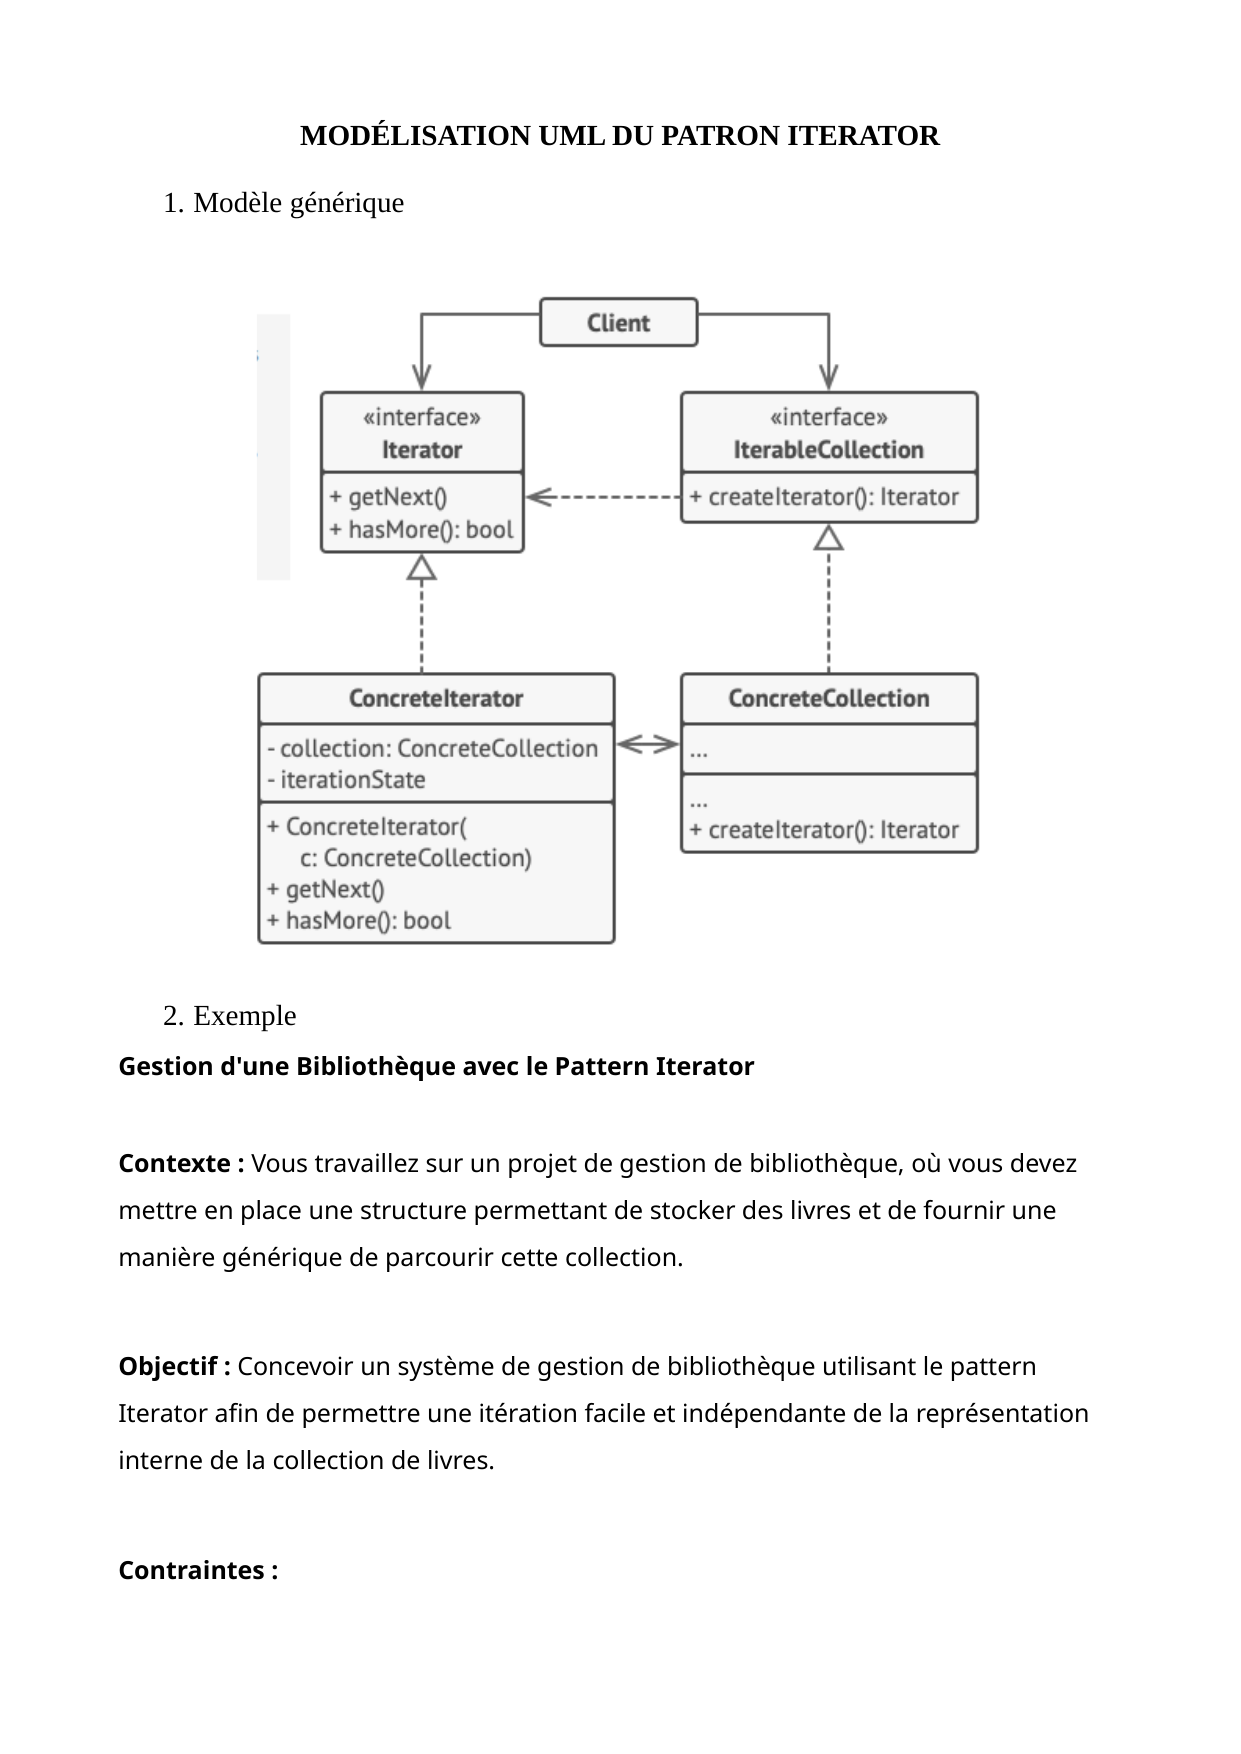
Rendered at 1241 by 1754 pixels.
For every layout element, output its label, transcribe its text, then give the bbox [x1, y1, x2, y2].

picture [256, 252, 984, 965]
text MODÉLISATION UML DU PATRON ITERATOR [118, 118, 1122, 152]
text Objectif : Concevoir un système de gestion de bibliothèque utilisant le pattern Iterator afin de permettre une itération facile et indépendante de la représentation interne de la collection de livres. [118, 1349, 1122, 1477]
text Contraintes : [118, 1552, 1122, 1586]
list Modèle générique [156, 185, 1122, 219]
text Contexte : Vous travaillez sur un projet de gestion de bibliothèque, où vous devez mettre en place une structure permettant de stocker des livres et de fournir une manière générique de parcourir cette collection. [118, 1146, 1122, 1273]
text Gestion d'une Bibliothèque avec le Pattern Iterator [118, 1049, 1122, 1083]
list Exemple [156, 998, 1122, 1032]
